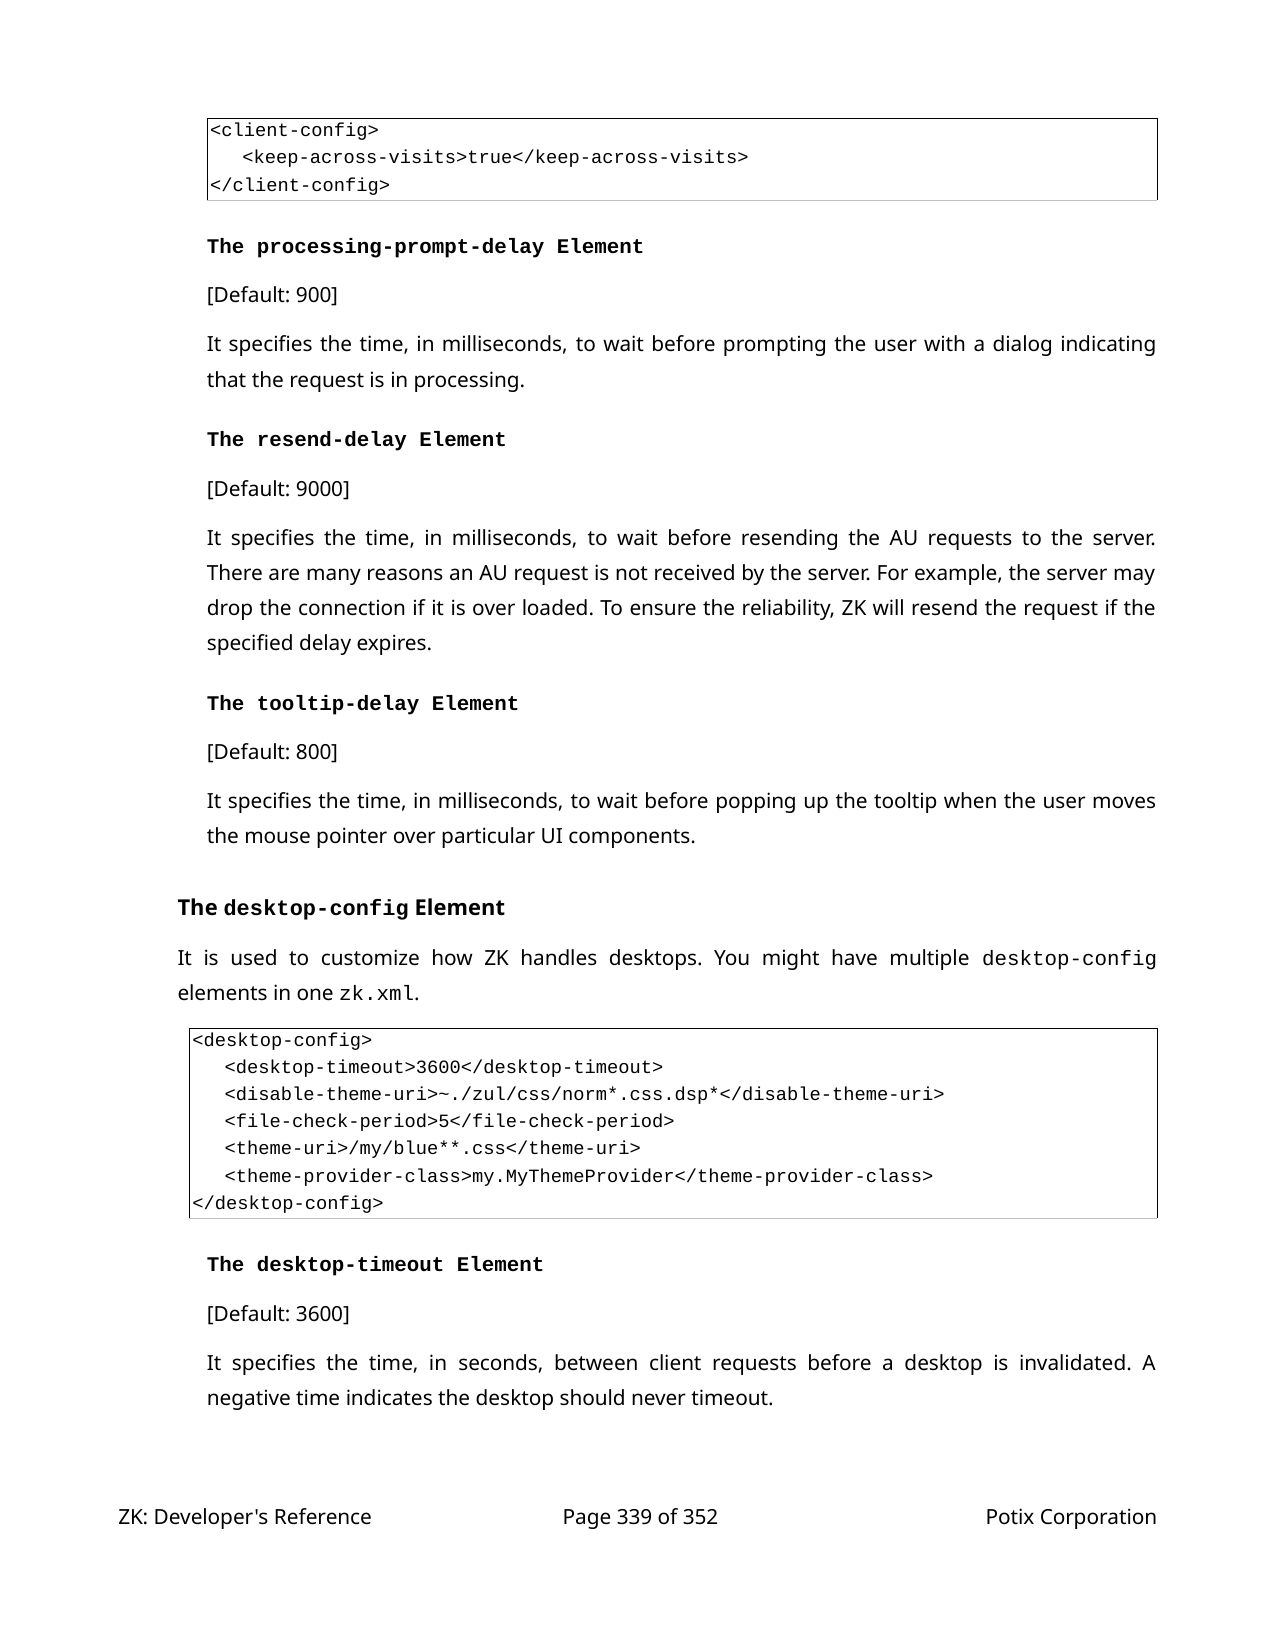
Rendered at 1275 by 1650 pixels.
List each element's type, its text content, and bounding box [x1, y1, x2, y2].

text <client-config> [208, 119, 1157, 142]
text [Default: 800] [207, 737, 1157, 766]
text It specifies the time, in seconds, between client requests before a desktop is invalidated. A negative time indicates the desktop should never timeout. [207, 1348, 1157, 1411]
subtitle The processing-prompt-delay Element [207, 236, 1157, 260]
text [Default: 9000] [207, 474, 1157, 502]
text [Default: 3600] [207, 1299, 1157, 1327]
text It is used to customize how ZK handles desktops. You might have multiple desktop-config elements in one zk.xml. [177, 943, 1157, 1007]
text <theme-uri>/my/blue**.css</theme-uri> [190, 1136, 1157, 1161]
text <keep-across-visits>true</keep-across-visits> [208, 145, 1157, 169]
subtitle The desktop-timeout Element [207, 1254, 1157, 1278]
text <desktop-timeout>3600</desktop-timeout> [190, 1055, 1157, 1079]
text <disable-theme-uri>~./zul/css/norm*.css.dsp*</disable-theme-uri> [190, 1082, 1157, 1106]
text It specifies the time, in milliseconds, to wait before popping up the tooltip when the user moves the mouse pointer over particular UI components. [207, 786, 1157, 849]
subtitle The resend-delay Element [207, 429, 1157, 453]
text <file-check-period>5</file-check-period> [190, 1109, 1157, 1133]
text </client-config> [208, 172, 1157, 200]
text <theme-provider-class>my.MyThemeProvider</theme-provider-class> [190, 1163, 1157, 1188]
text [Default: 900] [207, 281, 1157, 309]
subtitle The desktop-config Element [177, 892, 1157, 922]
text <desktop-config> [190, 1029, 1157, 1052]
text It specifies the time, in milliseconds, to wait before prompting the user with a dialog indicating that the request is in processing. [207, 329, 1157, 393]
subtitle The tooltip-delay Element [207, 693, 1157, 717]
text </desktop-config> [190, 1191, 1157, 1218]
text It specifies the time, in milliseconds, to wait before resending the AU requests to the server. There are many reasons an AU request is not received by the server. For example, the server may drop the connection if it is over loaded. To ensure the reliability, ZK will resend the request if the specified delay expires. [207, 523, 1157, 656]
